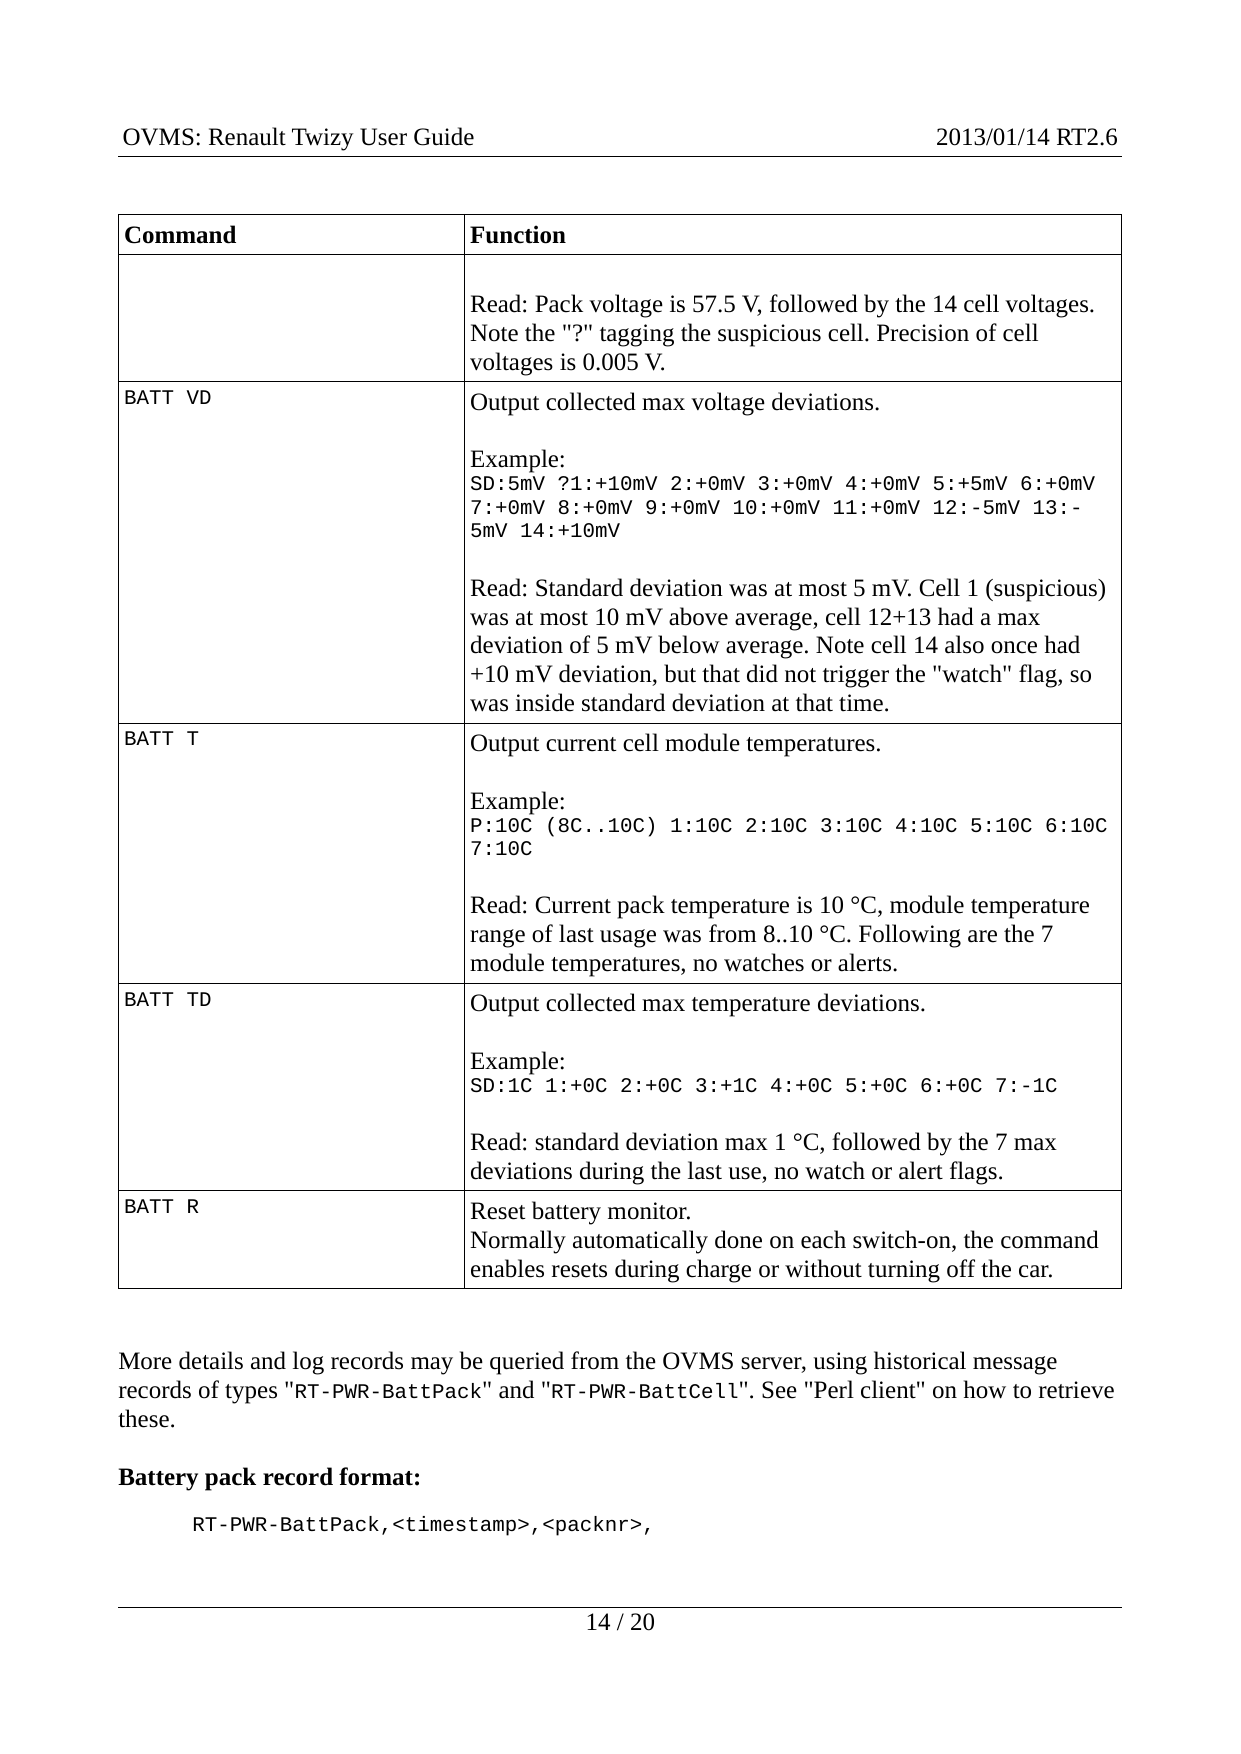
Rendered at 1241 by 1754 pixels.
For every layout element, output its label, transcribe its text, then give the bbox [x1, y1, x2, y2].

text Battery pack record format: [118, 1462, 1122, 1491]
table_cell BATT TD [119, 984, 464, 1190]
table_cell Output collected max voltage deviations. Example: SD:5mV ?1:+10mV 2:+0mV 3:+0mV 4:+0mV 5:+5mV 6:+0mV 7:+0mV 8:+0mV 9:+0mV 10:+0mV 11:+0mV 12:-5mV 13:-5mV 14:+10mV Read: Standard deviation was at most 5 mV. Cell 1 (suspicious) was at most 10 mV above average, cell 12+13 had a max deviation of 5 mV below average. Note cell 14 also once had +10 mV deviation, but that did not trigger the "watch" flag, so was inside standard deviation at that time. [465, 382, 1121, 722]
table_cell Read: Pack voltage is 57.5 V, followed by the 14 cell voltages. Note the "?" tagging the suspicious cell. Precision of cell voltages is 0.005 V. [465, 255, 1121, 381]
text RT-PWR-BattPack,<timestamp>,<packnr>, [192, 1491, 1122, 1538]
table_cell Output current cell module temperatures. Example: P:10C (8C..10C) 1:10C 2:10C 3:10C 4:10C 5:10C 6:10C 7:10C Read: Current pack temperature is 10 °C, module temperature range of last usage was from 8..10 °C. Following are the 7 module temperatures, no watches or alerts. [465, 724, 1121, 983]
text More details and log records may be queried from the OVMS server, using historical message records of types "RT-PWR-BattPack" and "RT-PWR-BattCell". See "Perl client" on how to retrieve these. [118, 1346, 1122, 1433]
table_cell BATT VD [119, 382, 464, 722]
table_cell Reset battery monitor. Normally automatically done on each switch-on, the command enables resets during charge or without turning off the car. [465, 1191, 1121, 1288]
table_cell BATT T [119, 724, 464, 983]
table_header Command [119, 215, 464, 254]
table_header Function [465, 215, 1121, 254]
table_cell [119, 255, 464, 381]
table_cell Output collected max temperature deviations. Example: SD:1C 1:+0C 2:+0C 3:+1C 4:+0C 5:+0C 6:+0C 7:-1C Read: standard deviation max 1 °C, followed by the 7 max deviations during the last use, no watch or alert flags. [465, 984, 1121, 1190]
table_cell BATT R [119, 1191, 464, 1288]
